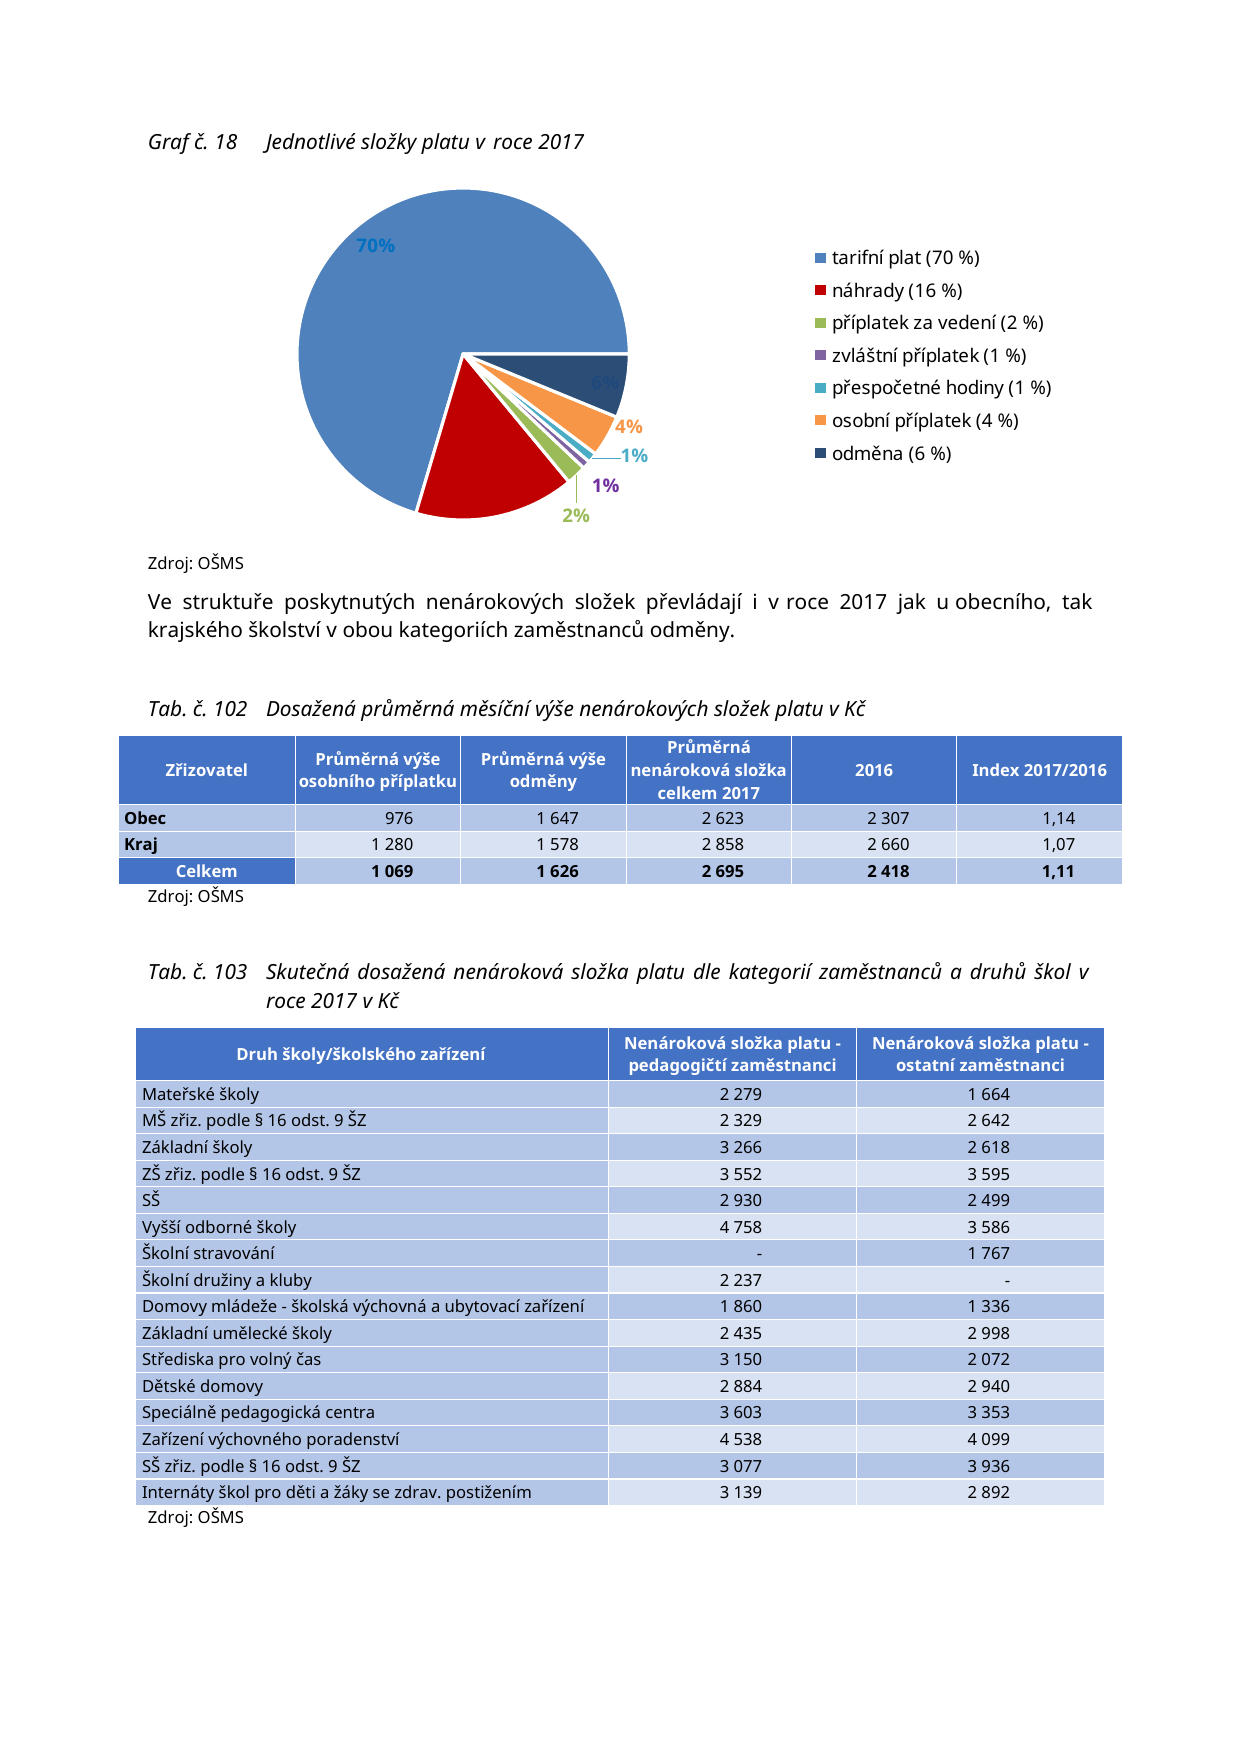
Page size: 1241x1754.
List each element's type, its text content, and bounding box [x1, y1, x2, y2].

table_cell 3 595 [857, 1161, 1104, 1186]
table_cell 2 499 [857, 1187, 1104, 1213]
table_cell 2 695 [627, 858, 791, 884]
table_cell 2 307 [792, 805, 956, 831]
table_cell 1 280 [296, 832, 460, 857]
table_cell 2 930 [609, 1187, 856, 1213]
table_header 2016 [792, 736, 956, 804]
table_cell 2 660 [792, 832, 956, 857]
table_cell 3 552 [609, 1161, 856, 1186]
table_cell Dětské domovy [136, 1373, 608, 1399]
table_cell 3 353 [857, 1400, 1104, 1425]
table_cell 3 936 [857, 1453, 1104, 1478]
table_cell 2 998 [857, 1320, 1104, 1346]
table_header Index 2017/2016 [957, 736, 1122, 804]
table_cell 1 069 [296, 858, 460, 884]
list Dosažená průměrná měsíční výše nenárokových složek platu v Kč [148, 694, 1092, 722]
table_cell 1 336 [857, 1294, 1104, 1319]
table_cell 2 237 [609, 1267, 856, 1292]
table_cell 1 664 [857, 1081, 1104, 1107]
table_cell 2 884 [609, 1373, 856, 1399]
table_cell 2 435 [609, 1320, 856, 1346]
table_cell Školní stravování [136, 1240, 608, 1266]
table_cell 976 [296, 805, 460, 831]
table_cell 3 266 [609, 1134, 856, 1160]
table_cell - [857, 1267, 1104, 1292]
table_cell 2 940 [857, 1373, 1104, 1399]
table_cell Internáty škol pro děti a žáky se zdrav. postižením [136, 1480, 608, 1505]
table_cell Celkem [119, 858, 295, 884]
table_cell Základní umělecké školy [136, 1320, 608, 1346]
table_cell Školní družiny a kluby [136, 1267, 608, 1292]
list Skutečná dosažená nenároková složka platu dle kategorií zaměstnanců a druhů škol v roce 2017 v Kč [148, 957, 1092, 1014]
table_cell 3 586 [857, 1214, 1104, 1239]
table_header Druh školy/školského zařízení [136, 1028, 608, 1080]
table_cell Střediska pro volný čas [136, 1347, 608, 1372]
table_cell 2 892 [857, 1480, 1104, 1505]
table_cell 2 858 [627, 832, 791, 857]
table_cell Mateřské školy [136, 1081, 608, 1107]
table_cell ZŠ zřiz. podle § 16 odst. 9 ŠZ [136, 1161, 608, 1186]
table_cell 2 618 [857, 1134, 1104, 1160]
table_cell 4 099 [857, 1426, 1104, 1452]
table_cell 2 418 [792, 858, 956, 884]
table_cell 3 077 [609, 1453, 856, 1478]
table_cell - [609, 1240, 856, 1266]
text Zdroj: OŠMS [148, 552, 1092, 574]
table_cell SŠ [136, 1187, 608, 1213]
table_header Průměrná výše odměny [461, 736, 626, 804]
table_header Nenároková složka platu - pedagogičtí zaměstnanci [609, 1028, 856, 1080]
text Zdroj: OŠMS [148, 1506, 1092, 1529]
text Ve struktuře poskytnutých nenárokových složek převládají i v roce 2017 jak u obecního, tak krajského školství v obou kategoriích zaměstnanců odměny. [148, 587, 1092, 644]
table_cell MŠ zřiz. podle § 16 odst. 9 ŠZ [136, 1108, 608, 1133]
table_cell 4 538 [609, 1426, 856, 1452]
table_cell Vyšší odborné školy [136, 1214, 608, 1239]
table_header Průměrná nenároková složka celkem 2017 [627, 736, 791, 804]
table_cell 4 758 [609, 1214, 856, 1239]
table_cell 3 603 [609, 1400, 856, 1425]
table_cell 3 150 [609, 1347, 856, 1372]
table_cell Zařízení výchovného poradenství [136, 1426, 608, 1452]
table_cell Obec [119, 805, 295, 831]
table_cell 2 623 [627, 805, 791, 831]
table_cell 2 072 [857, 1347, 1104, 1372]
text Zdroj: OŠMS [148, 885, 1092, 907]
table_header Nenároková složka platu - ostatní zaměstnanci [857, 1028, 1104, 1080]
table_cell Domovy mládeže - školská výchovná a ubytovací zařízení [136, 1294, 608, 1319]
table_cell 1 767 [857, 1240, 1104, 1266]
table_cell 2 279 [609, 1081, 856, 1107]
table_cell 1 860 [609, 1294, 856, 1319]
table_cell Speciálně pedagogická centra [136, 1400, 608, 1425]
table_cell 1,07 [957, 832, 1122, 857]
list Jednotlivé složky platu v roce 2017 [148, 127, 1092, 156]
table_cell 3 139 [609, 1480, 856, 1505]
table_cell 2 642 [857, 1108, 1104, 1133]
table_cell Kraj [119, 832, 295, 857]
table_header Průměrná výše osobního příplatku [296, 736, 460, 804]
table_cell 2 329 [609, 1108, 856, 1133]
table_cell 1 578 [461, 832, 626, 857]
table_header Zřizovatel [119, 736, 295, 804]
table_cell Základní školy [136, 1134, 608, 1160]
table_cell 1,14 [957, 805, 1122, 831]
table_cell 1,11 [957, 858, 1122, 884]
table_cell 1 647 [461, 805, 626, 831]
table_cell SŠ zřiz. podle § 16 odst. 9 ŠZ [136, 1453, 608, 1478]
table_cell 1 626 [461, 858, 626, 884]
